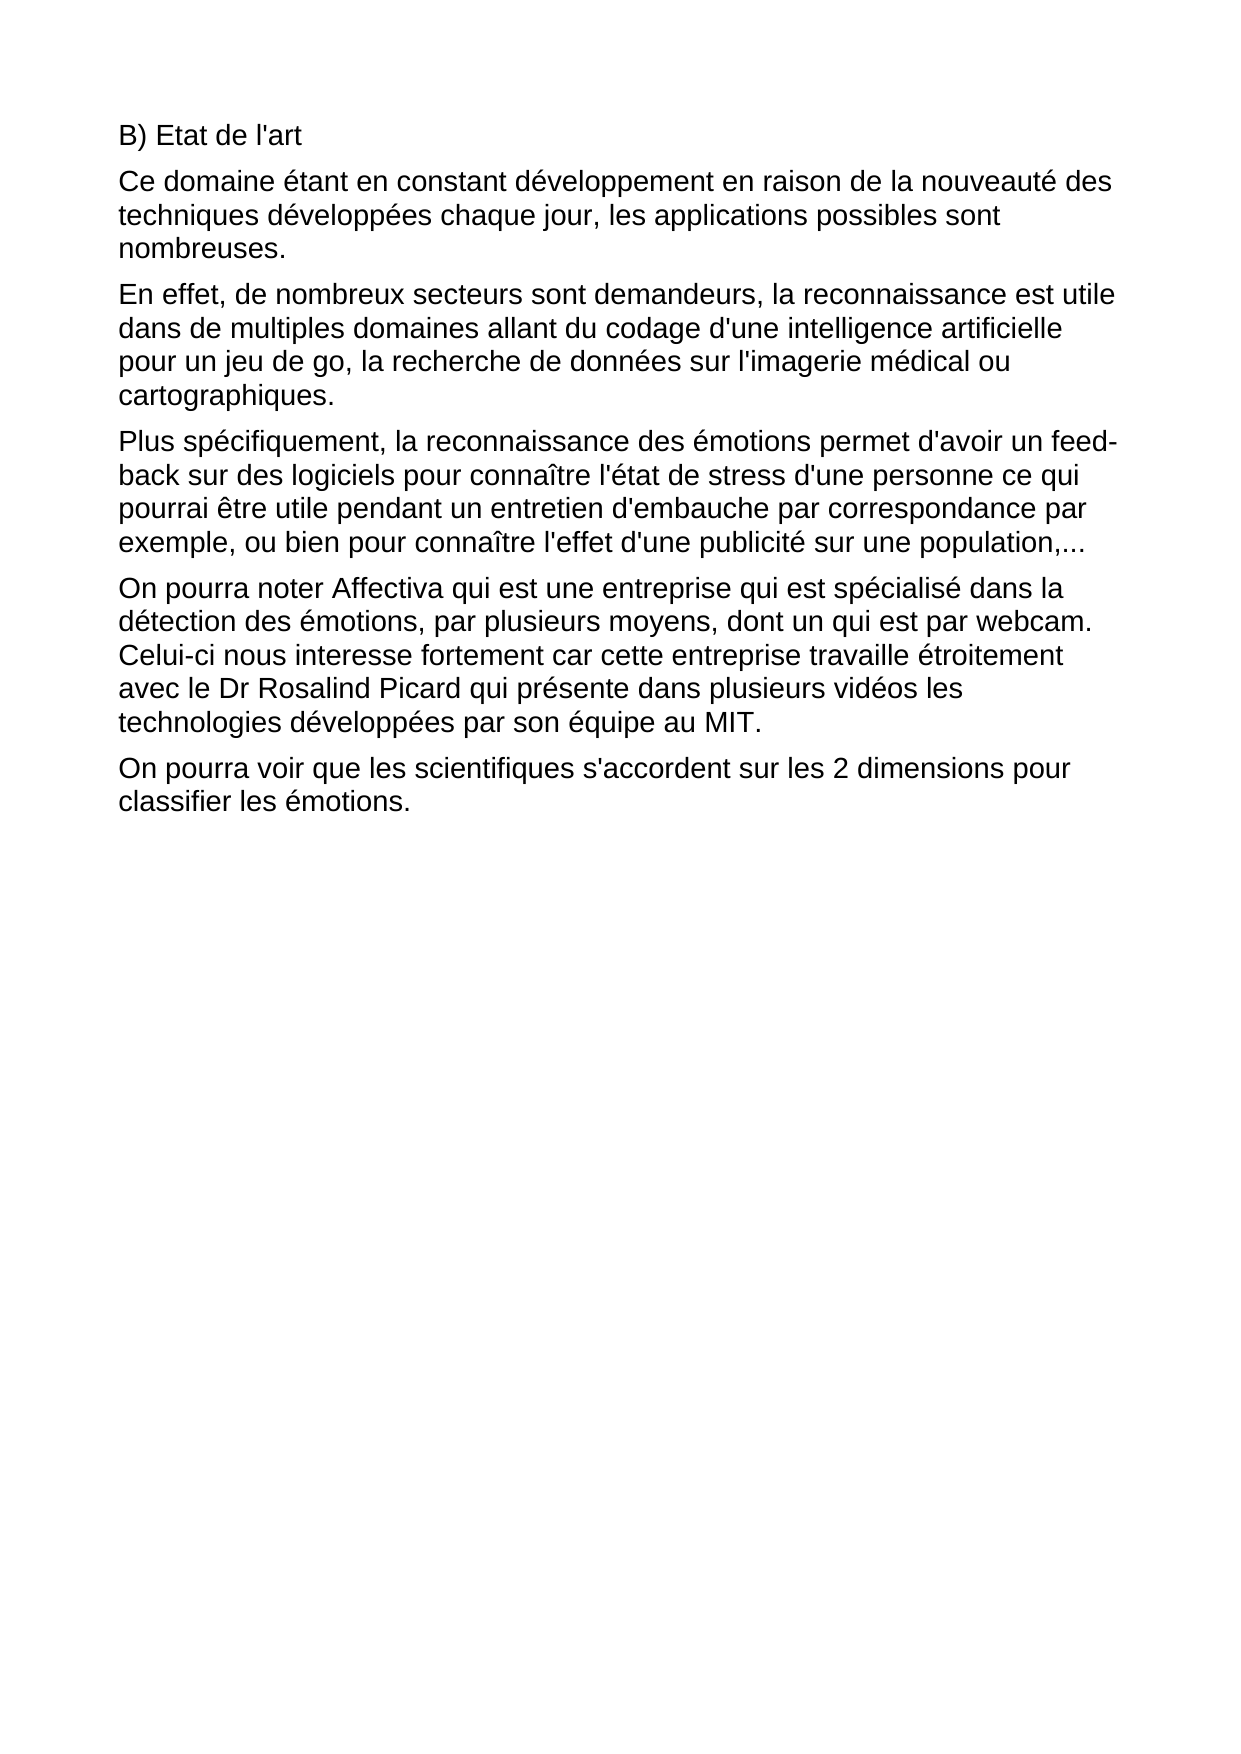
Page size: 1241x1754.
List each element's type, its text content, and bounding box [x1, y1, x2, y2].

text On pourra voir que les scientifiques s'accordent sur les 2 dimensions pour classifier les émotions. [118, 751, 1122, 818]
text En effet, de nombreux secteurs sont demandeurs, la reconnaissance est utile dans de multiples domaines allant du codage d'une intelligence artificielle pour un jeu de go, la recherche de données sur l'imagerie médical ou cartographiques. [118, 277, 1122, 411]
text On pourra noter Affectiva qui est une entreprise qui est spécialisé dans la détection des émotions, par plusieurs moyens, dont un qui est par webcam. Celui-ci nous interesse fortement car cette entreprise travaille étroitement avec le Dr Rosalind Picard qui présente dans plusieurs vidéos les technologies développées par son équipe au MIT. [118, 571, 1122, 738]
text Ce domaine étant en constant développement en raison de la nouveauté des techniques développées chaque jour, les applications possibles sont nombreuses. [118, 164, 1122, 265]
text B) Etat de l'art [118, 118, 1122, 152]
text Plus spécifiquement, la reconnaissance des émotions permet d'avoir un feed-back sur des logiciels pour connaître l'état de stress d'une personne ce qui pourrai être utile pendant un entretien d'embauche par correspondance par exemple, ou bien pour connaître l'effet d'une publicité sur une population,... [118, 424, 1122, 558]
